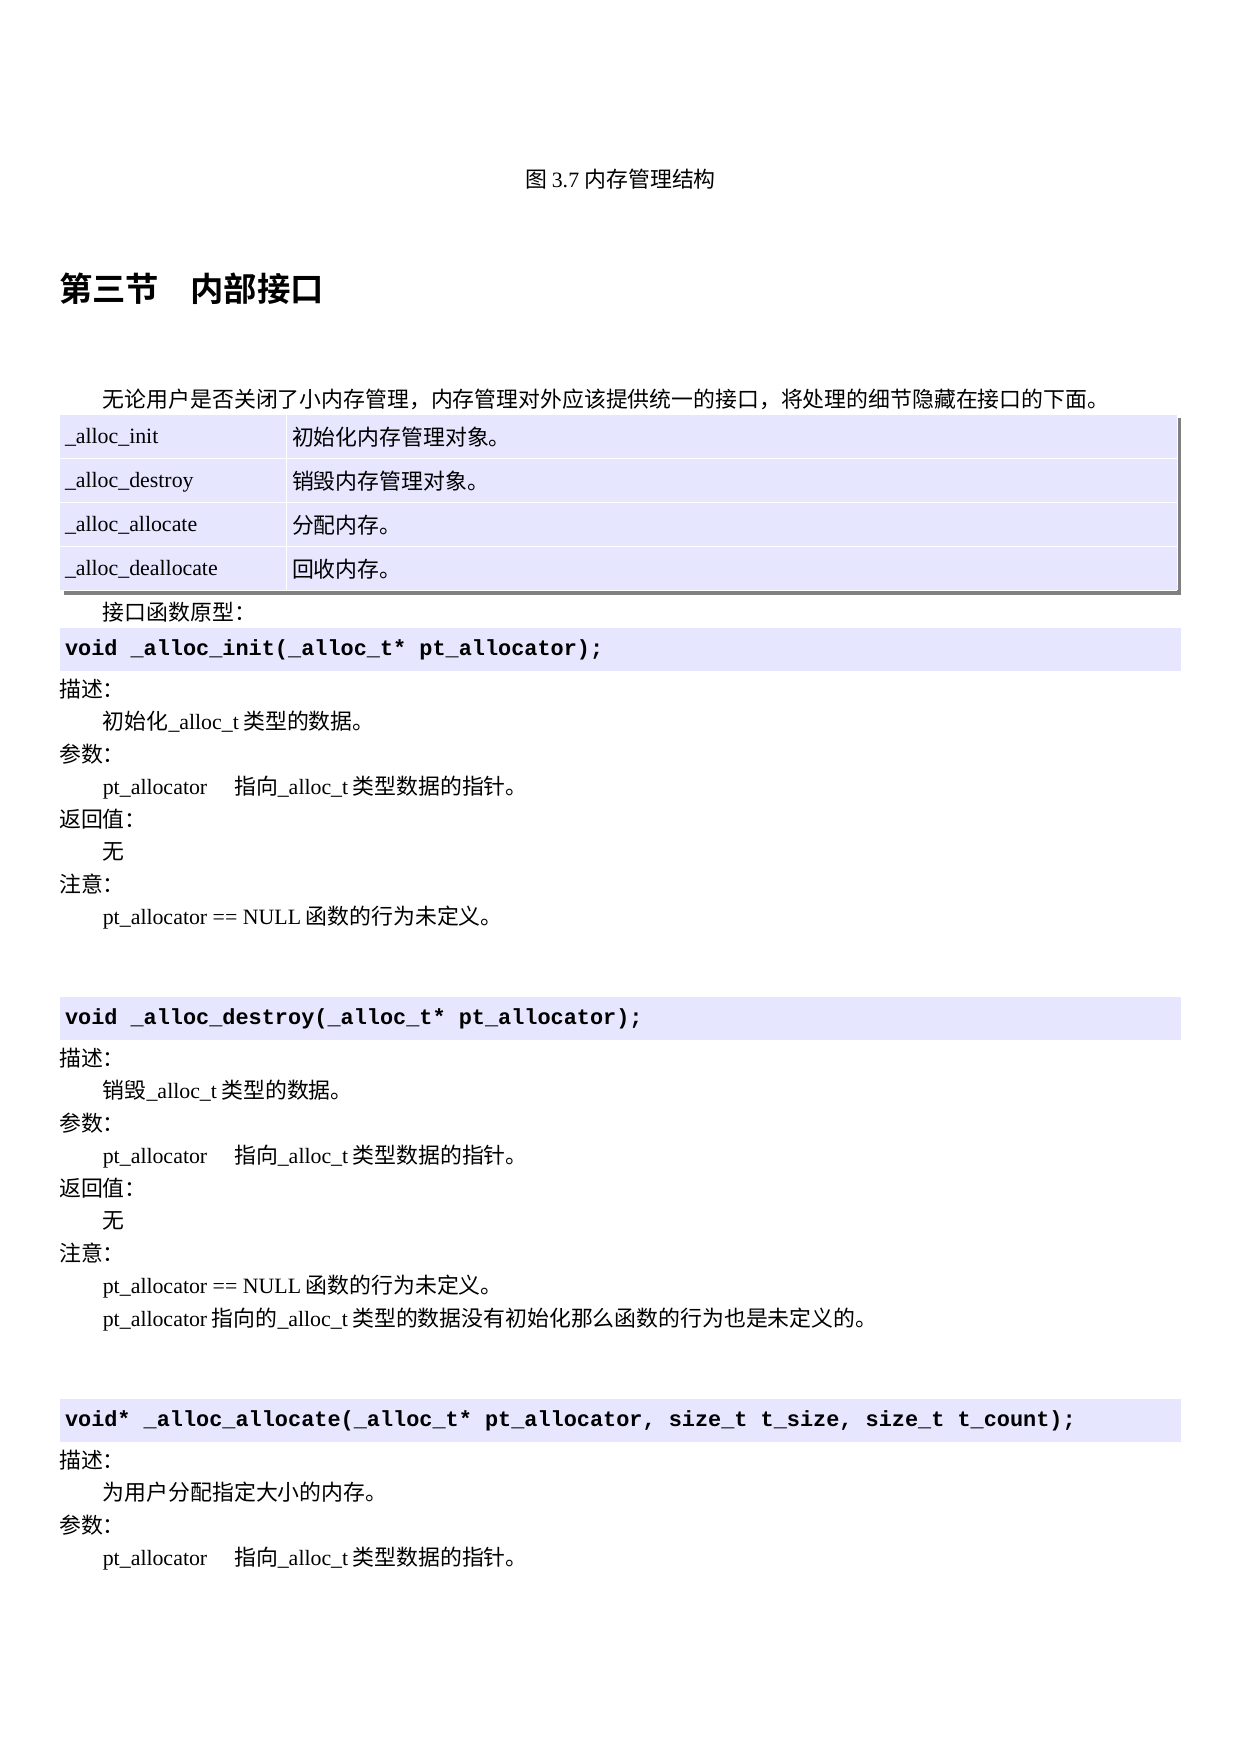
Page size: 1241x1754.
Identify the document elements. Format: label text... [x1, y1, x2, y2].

table_cell _alloc_destroy [60, 459, 286, 502]
text pt_allocator 指向_alloc_t类型数据的指针。 [59, 1540, 1181, 1572]
table_header void* _alloc_allocate(_alloc_t* pt_allocator, size_t t_size, size_t t_count); [60, 1399, 1181, 1442]
text 无 [59, 834, 1181, 866]
text 返回值： [59, 1171, 1181, 1203]
text pt_allocator 指向_alloc_t类型数据的指针。 [59, 1138, 1181, 1171]
table_header _alloc_init [60, 415, 286, 458]
text 注意： [59, 866, 1181, 899]
text 参数： [59, 1106, 1181, 1138]
text 注意： [59, 1236, 1181, 1268]
table_header 初始化内存管理对象。 [287, 415, 1177, 458]
text 销毁_alloc_t类型的数据。 [59, 1073, 1181, 1106]
table_cell _alloc_deallocate [60, 547, 286, 590]
text 返回值： [59, 801, 1181, 834]
text 接口函数原型： [59, 595, 1181, 627]
table_cell _alloc_allocate [60, 503, 286, 546]
text pt_allocator == NULL函数的行为未定义。 [59, 1268, 1181, 1301]
text 无论用户是否关闭了小内存管理，内存管理对外应该提供统一的接口，将处理的细节隐藏在接口的下面。 [59, 381, 1181, 414]
table_cell 销毁内存管理对象。 [287, 459, 1177, 502]
text 为用户分配指定大小的内存。 [59, 1475, 1181, 1507]
text 参数： [59, 736, 1181, 769]
text 图 3.7 内存管理结构 [59, 162, 1181, 194]
text pt_allocator == NULL函数的行为未定义。 [59, 899, 1181, 931]
table_cell 回收内存。 [287, 547, 1177, 590]
text 描述： [59, 1041, 1181, 1073]
text 无 [59, 1203, 1181, 1236]
table_cell 分配内存。 [287, 503, 1177, 546]
text 初始化_alloc_t类型的数据。 [59, 704, 1181, 736]
table_header void _alloc_destroy(_alloc_t* pt_allocator); [60, 997, 1181, 1040]
text pt_allocator指向的_alloc_t类型的数据没有初始化那么函数的行为也是未定义的。 [59, 1301, 1181, 1333]
text 参数： [59, 1507, 1181, 1540]
table_header void _alloc_init(_alloc_t* pt_allocator); [60, 628, 1181, 671]
text 描述： [59, 672, 1181, 704]
subtitle 内部接口 [59, 254, 1181, 319]
text pt_allocator 指向_alloc_t类型数据的指针。 [59, 769, 1181, 801]
text 描述： [59, 1443, 1181, 1475]
